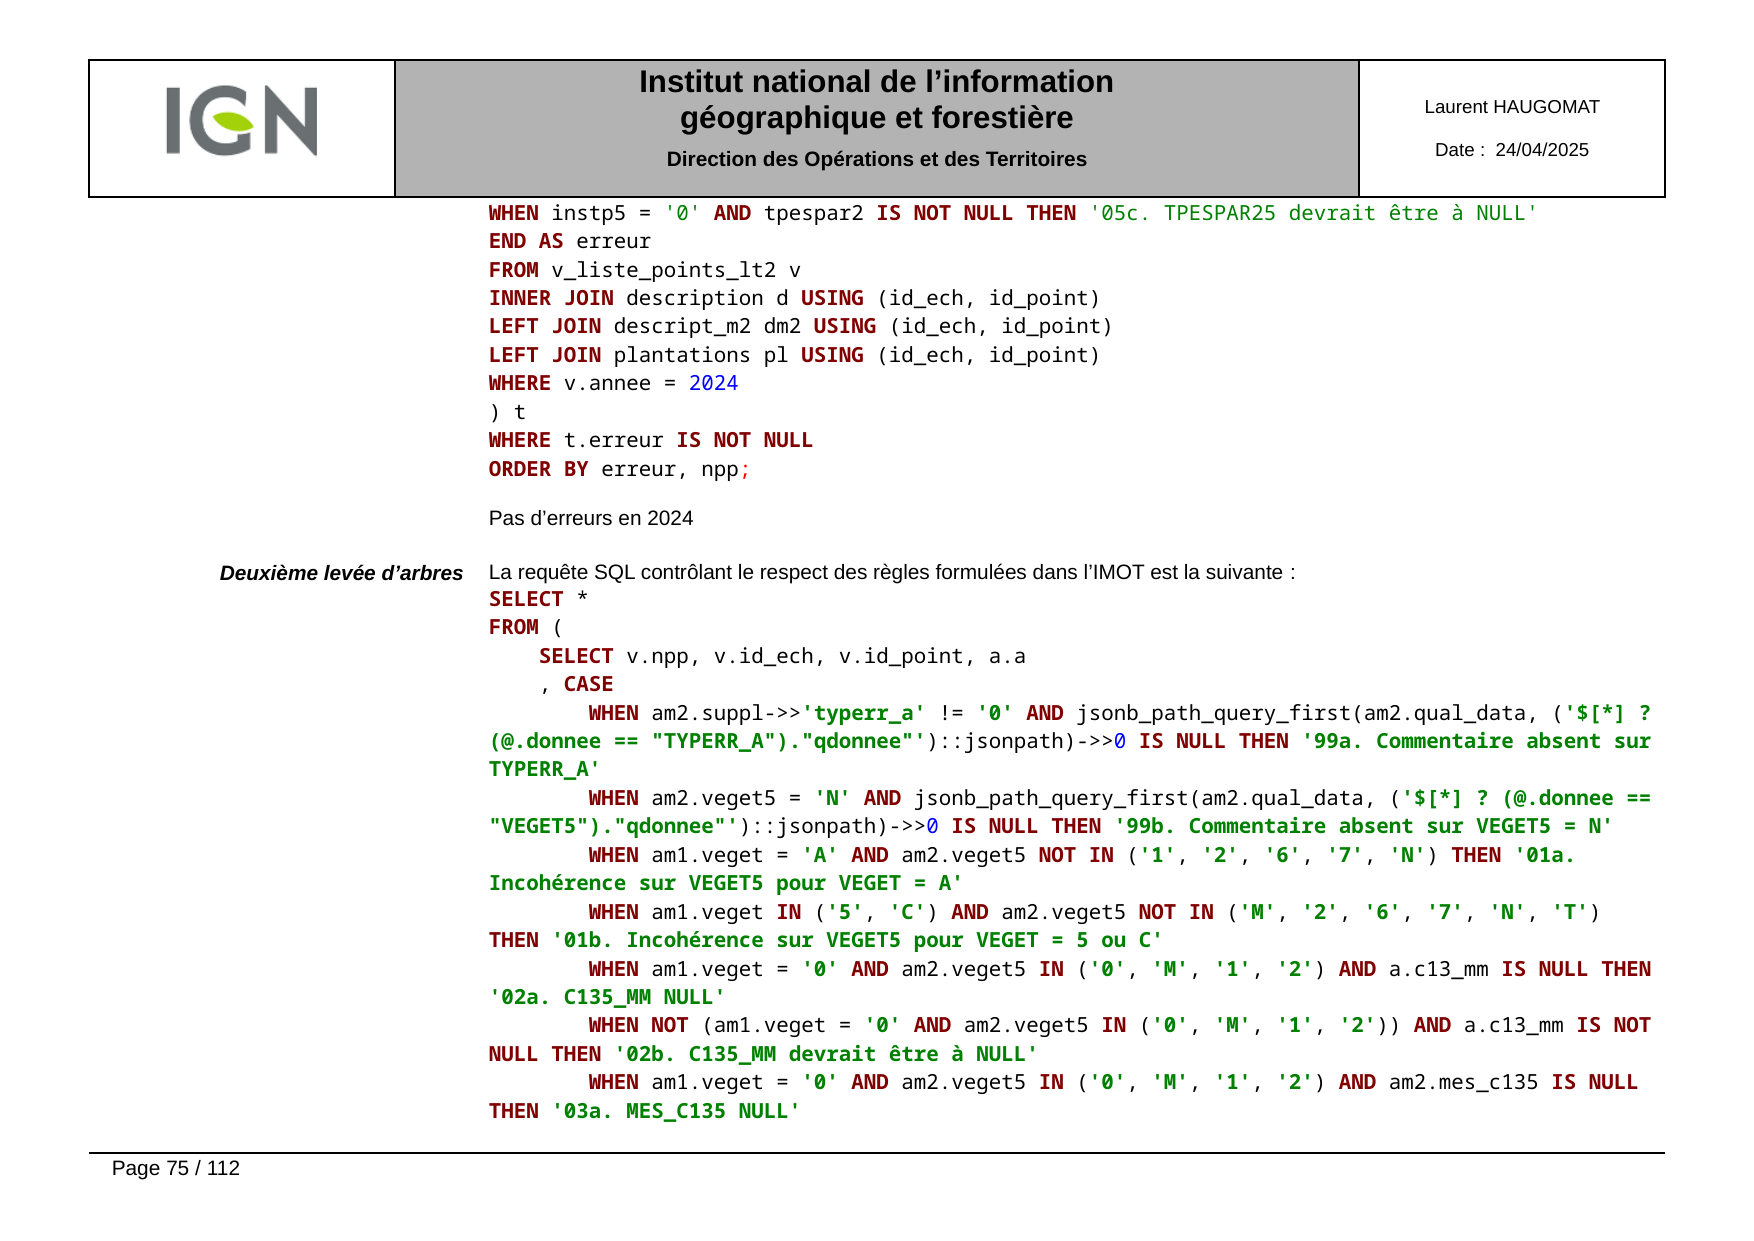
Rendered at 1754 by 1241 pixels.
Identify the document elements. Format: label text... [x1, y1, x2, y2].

picture [141, 62, 343, 180]
table_cell La requête SQL contrôlant le respect des règles formulées dans l’IMOT est la suivante : SELECT * FROM ( SELECT v.npp, v.id_ech, v.id_point, a.a , CASE WHEN am2.suppl->>'typerr_a' != '0' AND jsonb_path_query_first(am2.qual_data, ('$[*] ? (@.donnee == "TYPERR_A")."qdonnee"')::jsonpath)->>0 IS NULL THEN '99a. Commentaire absent sur TYPERR_A' WHEN am2.veget5 = 'N' AND jsonb_path_query_first(am2.qual_data, ('$[*] ? (@.donnee == "VEGET5")."qdonnee"')::jsonpath)->>0 IS NULL THEN '99b. Commentaire absent sur VEGET5 = N' WHEN am1.veget = 'A' AND am2.veget5 NOT IN ('1', '2', '6', '7', 'N') THEN '01a. Incohérence sur VEGET5 pour VEGET = A' WHEN am1.veget IN ('5', 'C') AND am2.veget5 NOT IN ('M', '2', '6', '7', 'N', 'T') THEN '01b. Incohérence sur VEGET5 pour VEGET = 5 ou C' WHEN am1.veget = '0' AND am2.veget5 IN ('0', 'M', '1', '2') AND a.c13_mm IS NULL THEN '02a. C135_MM NULL' WHEN NOT (am1.veget = '0' AND am2.veget5 IN ('0', 'M', '1', '2')) AND a.c13_mm IS NOT NULL THEN '02b. C135_MM devrait être à NULL' WHEN am1.veget = '0' AND am2.veget5 IN ('0', 'M', '1', '2') AND am2.mes_c135 IS NULL THEN '03a. MES_C135 NULL' [483, 560, 1665, 1130]
table_cell [89, 198, 483, 560]
table_cell WHEN instp5 = '0' AND tpespar2 IS NOT NULL THEN '05c. TPESPAR25 devrait être à NULL' END AS erreur FROM v_liste_points_lt2 v INNER JOIN description d USING (id_ech, id_point) LEFT JOIN descript_m2 dm2 USING (id_ech, id_point) LEFT JOIN plantations pl USING (id_ech, id_point) WHERE v.annee = 2024 ) t WHERE t.erreur IS NOT NULL ORDER BY erreur, npp; Pas d’erreurs en 2024 [483, 198, 1665, 560]
table_cell Deuxième levée d’arbres [89, 560, 483, 1130]
